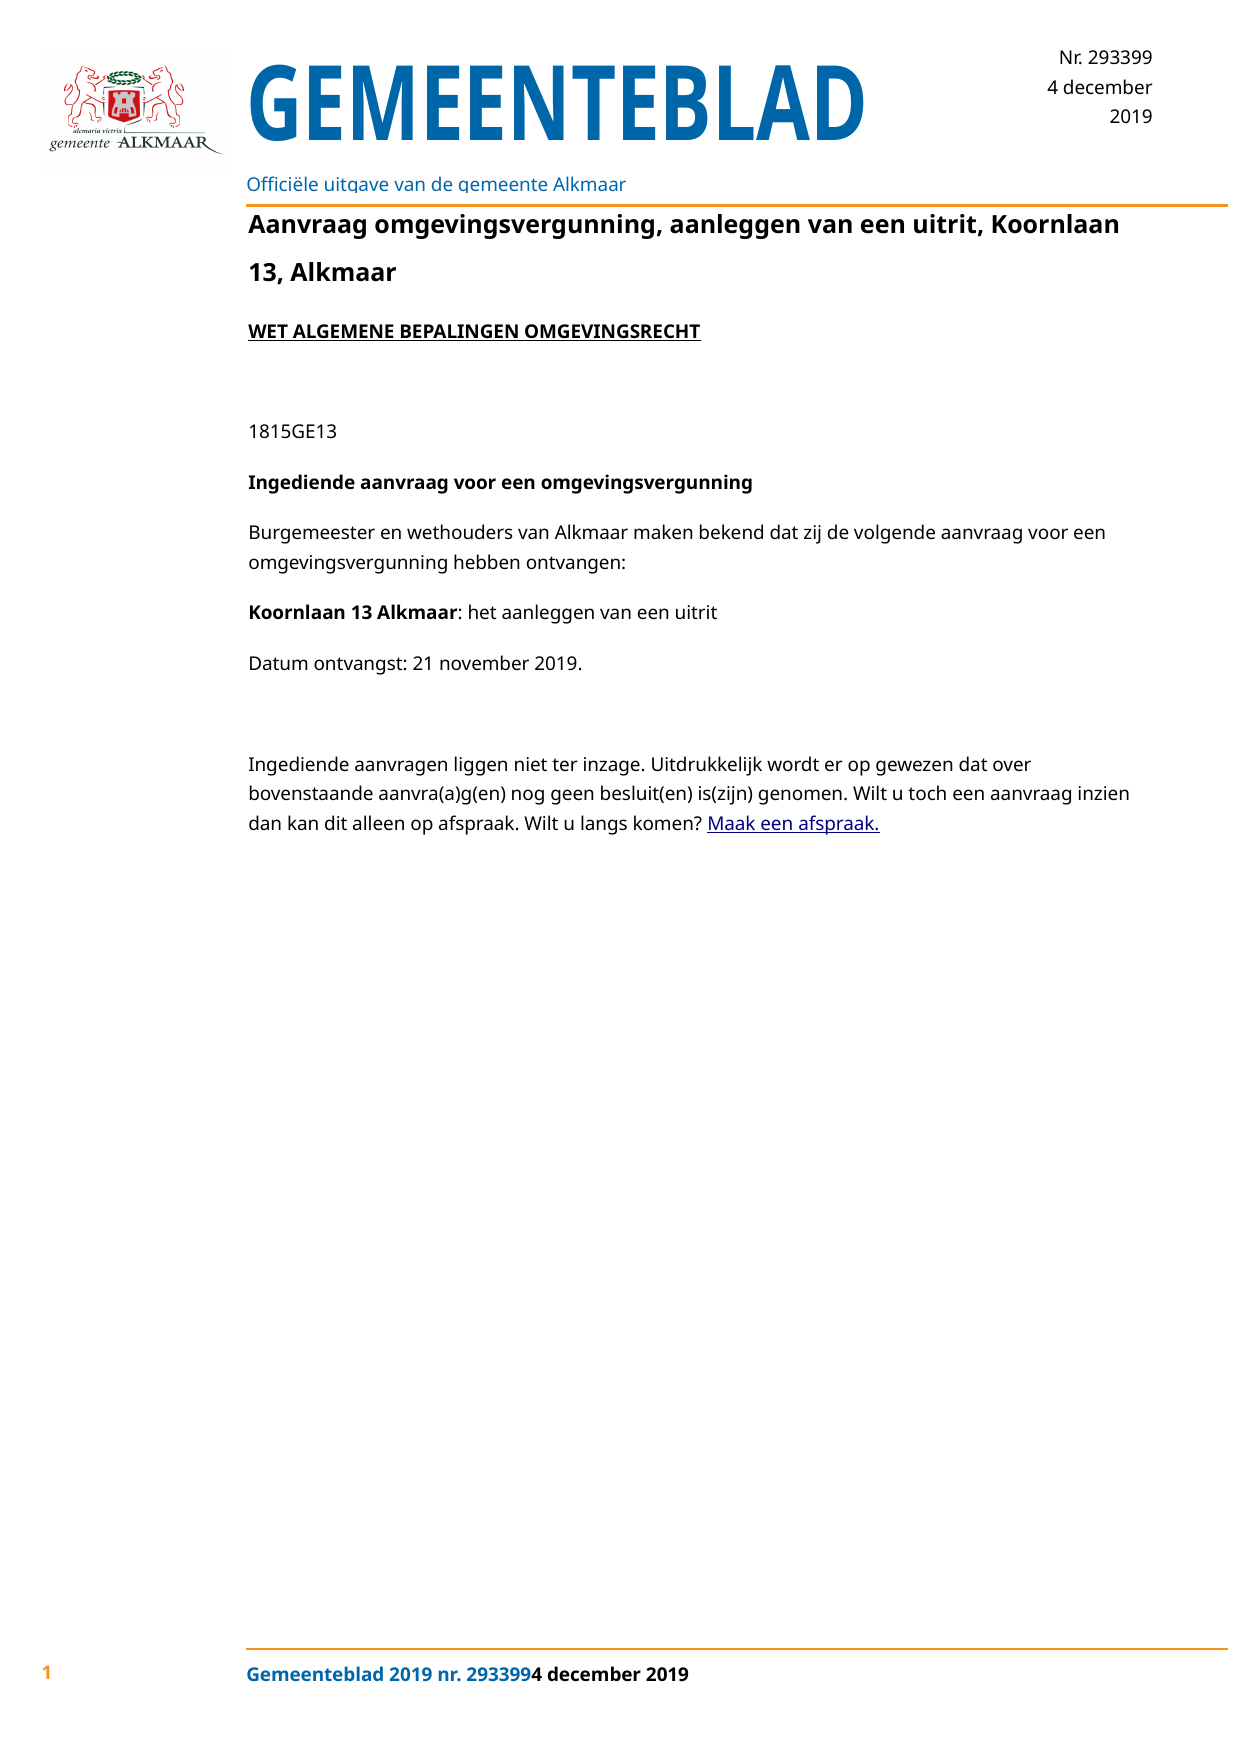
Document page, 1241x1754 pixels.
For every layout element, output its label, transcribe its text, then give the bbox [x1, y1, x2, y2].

text Ingediende aanvragen liggen niet ter inzage. Uitdrukkelijk wordt er op gewezen dat over bovenstaande aanvra(a)g(en) nog geen besluit(en) is(zijn) genomen. Wilt u toch een aanvraag inzien dan kan dit alleen op afspraak. Wilt u langs komen? Maak een afspraak. [248, 751, 1152, 836]
text 1815GE13 [248, 419, 1152, 444]
text Aanvraag omgevingsvergunning, aanleggen van een uitrit, Koornlaan 13, Alkmaar [248, 207, 1152, 288]
picture [41, 47, 231, 172]
text WET ALGEMENE BEPALINGEN OMGEVINGSRECHT [248, 318, 1152, 344]
text Datum ontvangst: 21 november 2019. [248, 650, 1152, 676]
text Burgemeester en wethouders van Alkmaar maken bekend dat zij de volgende aanvraag voor een omgevingsvergunning hebben ontvangen: [248, 519, 1152, 575]
text Ingediende aanvraag voor een omgevingsvergunning [248, 469, 1152, 495]
text Koornlaan 13 Alkmaar: het aanleggen van een uitrit [248, 599, 1152, 625]
